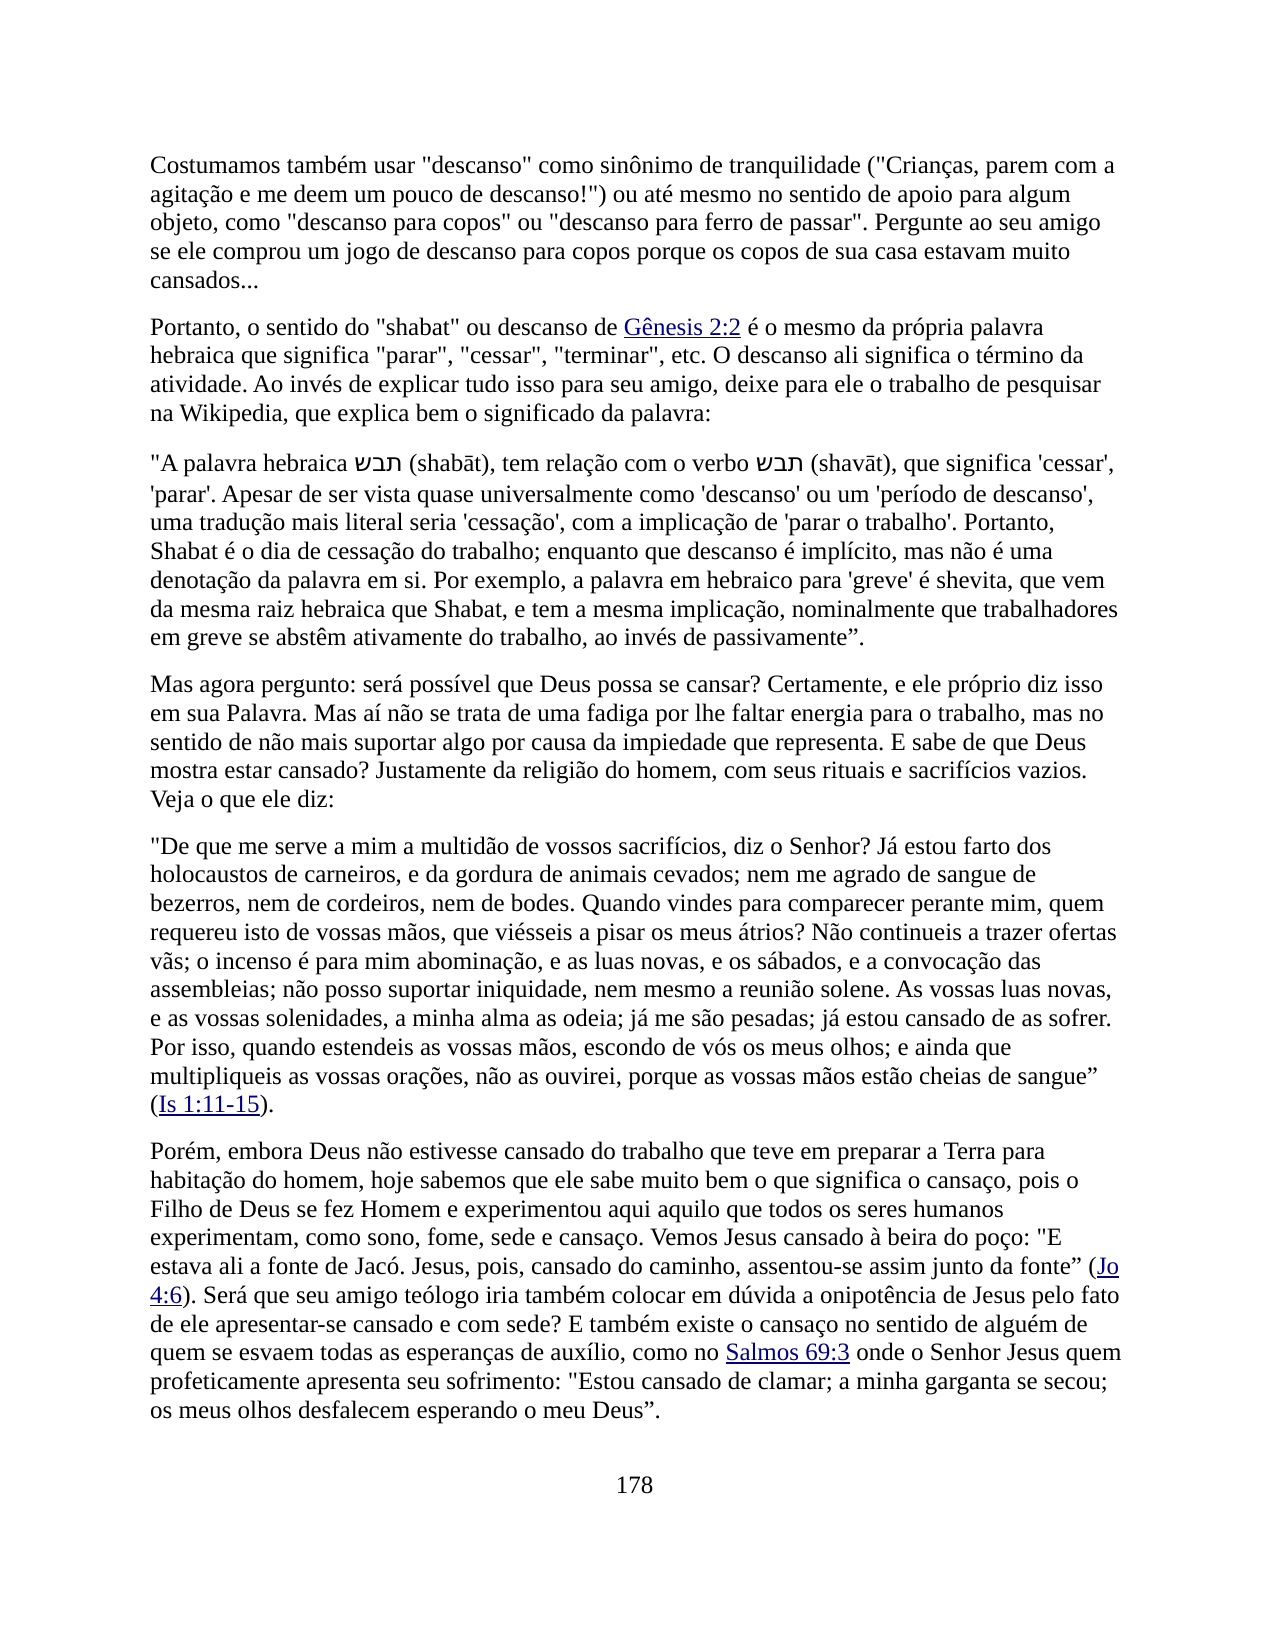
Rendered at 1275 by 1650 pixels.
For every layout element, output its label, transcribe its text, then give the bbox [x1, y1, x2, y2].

text Costumamos também usar "descanso" como sinônimo de tranquilidade ("Crianças, parem com a agitação e me deem um pouco de descanso!") ou até mesmo no sentido de apoio para algum objeto, como "descanso para copos" ou "descanso para ferro de passar". Pergunte ao seu amigo se ele comprou um jogo de descanso para copos porque os copos de sua casa estavam muito cansados... [150, 150, 1125, 294]
text Portanto, o sentido do "shabat" ou descanso de Gênesis 2:2 é o mesmo da própria palavra hebraica que significa "parar", "cessar", "terminar", etc. O descanso ali significa o término da atividade. Ao invés de explicar tudo isso para seu amigo, deixe para ele o trabalho de pesquisar na Wikipedia, que explica bem o significado da palavra: [150, 312, 1125, 427]
text "A palavra hebraica תבש (shabāt), tem relação com o verbo תבש (shavāt), que significa 'cessar', 'parar'. Apesar de ser vista quase universalmente como 'descanso' ou um 'período de descanso', uma tradução mais literal seria 'cessação', com a implicação de 'parar o trabalho'. Portanto, Shabat é o dia de cessação do trabalho; enquanto que descanso é implícito, mas não é uma denotação da palavra em si. Por exemplo, a palavra em hebraico para 'greve' é shevita, que vem da mesma raiz hebraica que Shabat, e tem a mesma implicação, nominalmente que trabalhadores em greve se abstêm ativamente do trabalho, ao invés de passivamente”. [150, 444, 1125, 651]
text "De que me serve a mim a multidão de vossos sacrifícios, diz o Senhor? Já estou farto dos holocaustos de carneiros, e da gordura de animais cevados; nem me agrado de sangue de bezerros, nem de cordeiros, nem de bodes. Quando vindes para comparecer perante mim, quem requereu isto de vossas mãos, que viésseis a pisar os meus átrios? Não continueis a trazer ofertas vãs; o incenso é para mim abominação, e as luas novas, e os sábados, e a convocação das assembleias; não posso suportar iniquidade, nem mesmo a reunião solene. As vossas luas novas, e as vossas solenidades, a minha alma as odeia; já me são pesadas; já estou cansado de as sofrer. Por isso, quando estendeis as vossas mãos, escondo de vós os meus olhos; e ainda que multipliqueis as vossas orações, não as ouvirei, porque as vossas mãos estão cheias de sangue” (Is 1:11-15). [150, 831, 1125, 1118]
text Mas agora pergunto: será possível que Deus possa se cansar? Certamente, e ele próprio diz isso em sua Palavra. Mas aí não se trata de uma fadiga por lhe faltar energia para o trabalho, mas no sentido de não mais suportar algo por causa da impiedade que representa. E sabe de que Deus mostra estar cansado? Justamente da religião do homem, com seus rituais e sacrifícios vazios. Veja o que ele diz: [150, 669, 1125, 813]
text Porém, embora Deus não estivesse cansado do trabalho que teve em preparar a Terra para habitação do homem, hoje sabemos que ele sabe muito bem o que significa o cansaço, pois o Filho de Deus se fez Homem e experimentou aqui aquilo que todos os seres humanos experimentam, como sono, fome, sede e cansaço. Vemos Jesus cansado à beira do poço: "E estava ali a fonte de Jacó. Jesus, pois, cansado do caminho, assentou-se assim junto da fonte” (Jo 4:6). Será que seu amigo teólogo iria também colocar em dúvida a onipotência de Jesus pelo fato de ele apresentar-se cansado e com sede? E também existe o cansaço no sentido de alguém de quem se esvaem todas as esperanças de auxílio, como no Salmos 69:3 onde o Senhor Jesus quem profeticamente apresenta seu sofrimento: "Estou cansado de clamar; a minha garganta se secou; os meus olhos desfalecem esperando o meu Deus”. [150, 1136, 1125, 1424]
